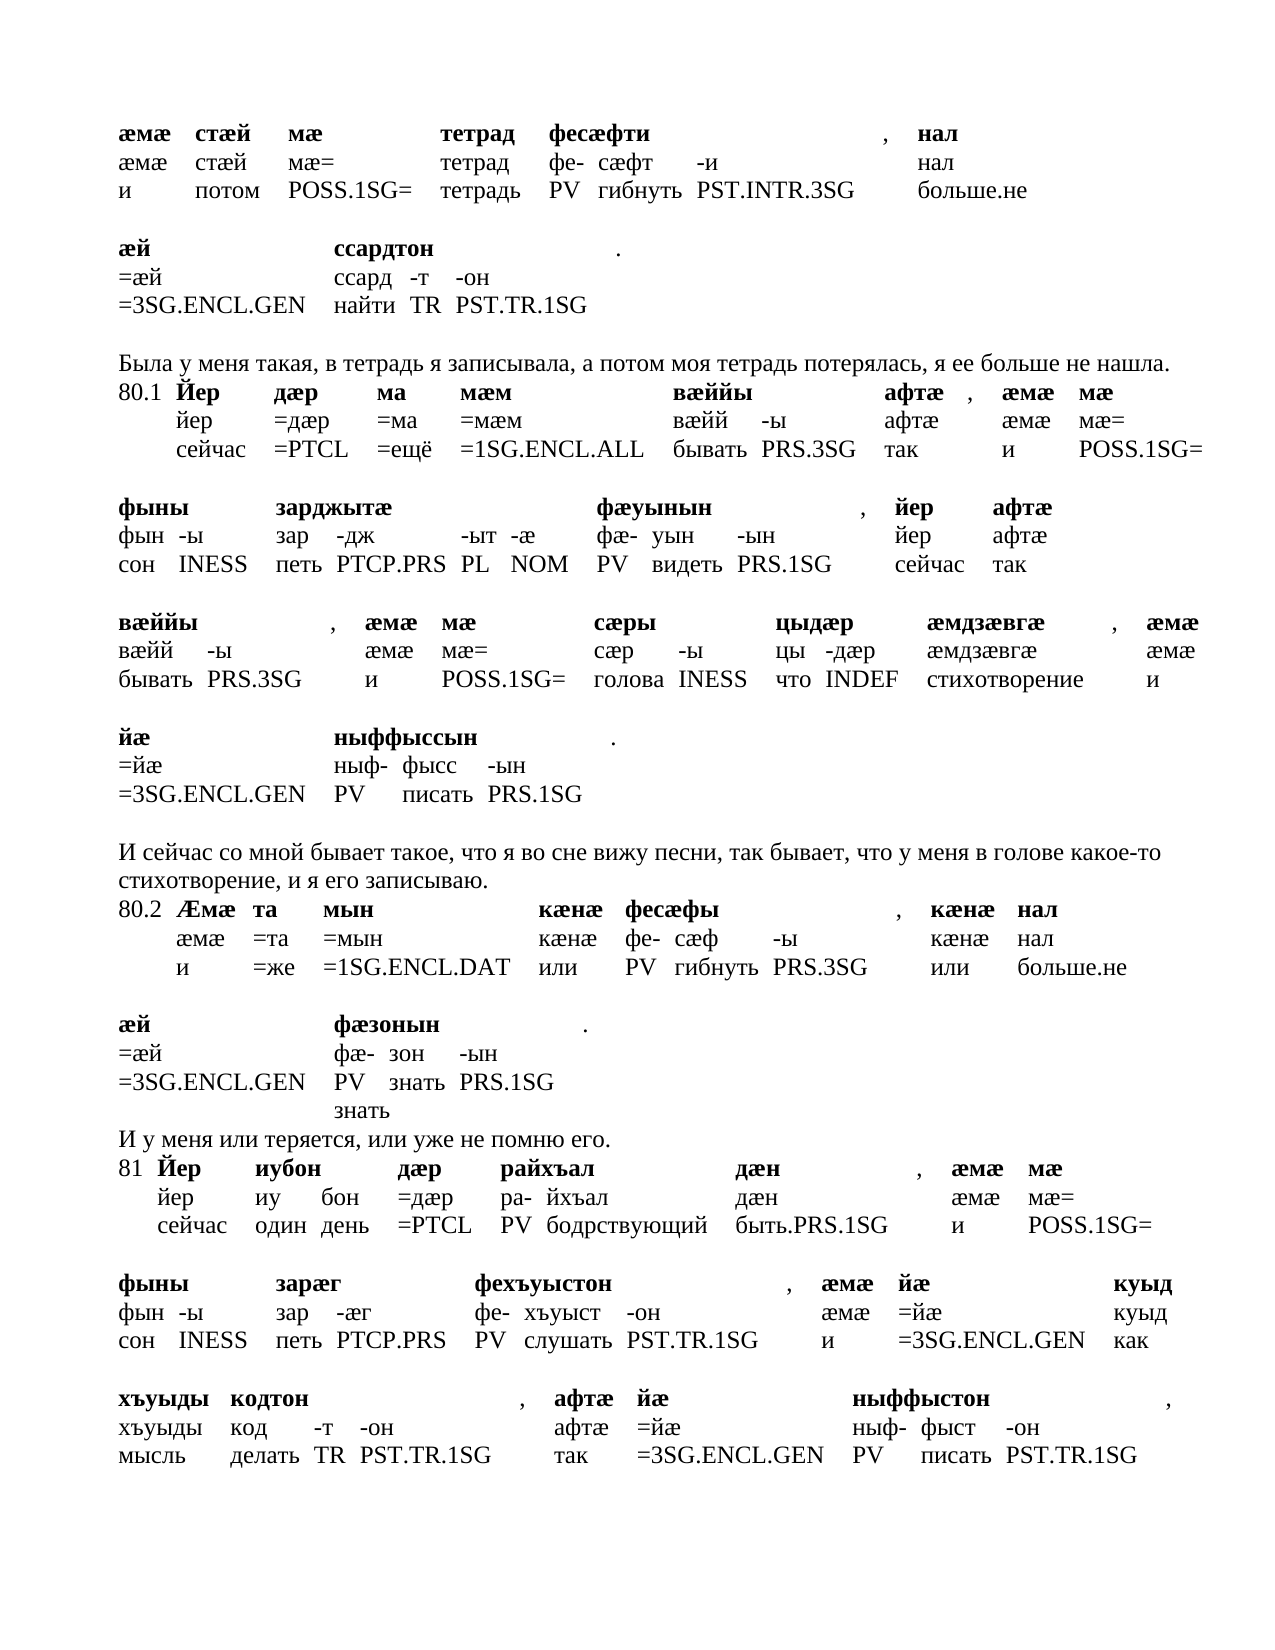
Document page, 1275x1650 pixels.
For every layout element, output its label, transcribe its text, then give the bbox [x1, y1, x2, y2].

text и [1002, 434, 1051, 463]
text =ма [377, 406, 432, 434]
text так [884, 434, 939, 463]
text INESS [178, 1326, 248, 1354]
text . [582, 1009, 603, 1038]
text -и [696, 147, 855, 176]
text -он [359, 1412, 492, 1441]
text слушать [524, 1326, 613, 1354]
text йæ [898, 1268, 1099, 1297]
text æмæ [364, 636, 414, 664]
text =PTCL [274, 434, 349, 463]
text код [230, 1412, 300, 1441]
text -ыт [461, 521, 497, 549]
text 81 [118, 1153, 143, 1182]
text -æг [336, 1297, 447, 1326]
text PV [474, 1326, 510, 1354]
text POSS.1SG= [441, 664, 566, 693]
text цыдæр [775, 607, 913, 636]
text и [118, 176, 167, 204]
text Была у меня такая, в тетрадь я записывала, а потом моя тетрадь потерялась, я ее больше не нашла. [118, 348, 1249, 377]
text вæйй [118, 636, 193, 664]
text PRS.3SG [773, 952, 868, 981]
text PV [500, 1211, 532, 1239]
text хъуыст [524, 1297, 613, 1326]
text POSS.1SG= [1078, 434, 1203, 463]
text фесæфы [625, 894, 882, 923]
text ра- [500, 1182, 532, 1211]
text зар [276, 1297, 322, 1326]
text мæ= [441, 636, 566, 664]
text =йæ [898, 1297, 1086, 1326]
text ма [377, 377, 446, 406]
text та [253, 894, 309, 923]
text ныффыстон [852, 1383, 1152, 1412]
text мæм [460, 377, 659, 406]
text PV [333, 779, 388, 808]
text сейчас [157, 1211, 227, 1239]
text йер [157, 1182, 227, 1211]
text афтæ [992, 492, 1061, 521]
text 80.1 [118, 377, 162, 406]
text æмæ [118, 118, 181, 147]
text =3SG.ENCL.GEN [118, 779, 306, 808]
text ныффыссын [333, 722, 596, 751]
text PV [333, 1067, 375, 1096]
text æмæ [364, 607, 428, 636]
text =3SG.ENCL.GEN [118, 291, 306, 319]
text TR [409, 291, 442, 319]
text æмæ [951, 1182, 1000, 1211]
text вæййы [118, 607, 316, 636]
text PRS.1SG [737, 549, 832, 578]
text -ы [678, 636, 748, 664]
text =йæ [637, 1412, 824, 1441]
text нал [917, 118, 1041, 147]
text сон [118, 549, 164, 578]
text -дæр [825, 636, 899, 664]
text фæ- [596, 521, 638, 549]
text писать [921, 1441, 992, 1469]
text стæй [195, 118, 274, 147]
text фæуынын [596, 492, 846, 521]
text мысль [118, 1441, 202, 1469]
text и [176, 952, 225, 981]
text -æ [510, 521, 569, 549]
text хъуыды [118, 1412, 202, 1441]
text TR [314, 1441, 346, 1469]
text день [321, 1211, 369, 1239]
text . [610, 722, 631, 751]
text PTCP.PRS [336, 1326, 447, 1354]
text -ы [773, 923, 868, 952]
text зарæг [276, 1268, 461, 1297]
text или [930, 952, 989, 981]
text афтæ [884, 377, 953, 406]
text гибнуть [598, 176, 683, 204]
text ныф- [333, 751, 388, 779]
text -т [409, 262, 442, 291]
text Æмæ [176, 894, 239, 923]
text . [615, 233, 636, 262]
text райхъал [500, 1153, 721, 1182]
text и [364, 664, 414, 693]
text сæр [594, 636, 664, 664]
text PV [852, 1441, 907, 1469]
text знать [389, 1067, 445, 1096]
text PST.INTR.3SG [696, 176, 855, 204]
text йер [894, 492, 979, 521]
text писать [402, 779, 473, 808]
text мын [323, 894, 524, 923]
text афтæ [884, 406, 939, 434]
text нал [917, 147, 1028, 176]
text ныф- [852, 1412, 907, 1441]
text =1SG.ENCL.ALL [460, 434, 645, 463]
text æмдзæвгæ [927, 607, 1098, 636]
text голова [594, 664, 664, 693]
text куыд [1113, 1297, 1167, 1326]
text æй [118, 1009, 320, 1038]
text фе- [625, 923, 661, 952]
text , [896, 894, 917, 923]
text дæн [735, 1182, 888, 1211]
text æй [118, 233, 320, 262]
text и [951, 1211, 1000, 1239]
text что [775, 664, 811, 693]
text æмæ [118, 147, 167, 176]
text стæй [195, 147, 260, 176]
text -ын [487, 751, 582, 779]
text PST.TR.1SG [455, 291, 587, 319]
text больше.не [1017, 952, 1127, 981]
text , [967, 377, 988, 406]
text æмæ [1146, 607, 1209, 636]
text Йер [157, 1153, 241, 1182]
text фæзонын [333, 1009, 568, 1038]
text фыны [118, 492, 262, 521]
text -ы [207, 636, 302, 664]
text PTCP.PRS [336, 549, 447, 578]
text кæнæ [930, 923, 989, 952]
text , [860, 492, 881, 521]
text =та [253, 923, 295, 952]
text сон [118, 1326, 164, 1354]
text PV [625, 952, 661, 981]
text иубон [255, 1153, 383, 1182]
text -ын [459, 1038, 554, 1067]
text =мын [323, 923, 511, 952]
text вæйй [673, 406, 747, 434]
text мæ [441, 607, 580, 636]
text æмæ [1002, 406, 1051, 434]
text так [992, 549, 1047, 578]
text делать [230, 1441, 300, 1469]
text , [786, 1268, 807, 1297]
text йхъал [546, 1182, 707, 1211]
text -он [626, 1297, 758, 1326]
text PRS.1SG [459, 1067, 554, 1096]
text как [1113, 1326, 1167, 1354]
text -ын [737, 521, 832, 549]
text -он [455, 262, 587, 291]
text бывать [118, 664, 193, 693]
text =дæр [397, 1182, 472, 1211]
text знать [333, 1096, 568, 1124]
text быть.PRS.1SG [735, 1211, 888, 1239]
text PL [461, 549, 497, 578]
text -ы [761, 406, 857, 434]
text петь [276, 1326, 322, 1354]
text =3SG.ENCL.GEN [118, 1067, 306, 1096]
text фехъуыстон [474, 1268, 772, 1297]
text мæ [288, 118, 426, 147]
text -ы [178, 1297, 248, 1326]
text дæр [397, 1153, 486, 1182]
text -ы [178, 521, 248, 549]
text фыны [118, 1268, 262, 1297]
text сейчас [176, 434, 246, 463]
text тетрадь [440, 176, 521, 204]
text куыд [1113, 1268, 1181, 1297]
text хъуыды [118, 1383, 216, 1412]
text PRS.1SG [487, 779, 582, 808]
text NOM [510, 549, 569, 578]
text =æй [118, 262, 306, 291]
text гибнуть [674, 952, 759, 981]
text мæ= [1028, 1182, 1152, 1211]
text INESS [178, 549, 248, 578]
text фын [118, 1297, 164, 1326]
text йер [894, 521, 965, 549]
text PRS.3SG [207, 664, 302, 693]
text или [538, 952, 597, 981]
text ссардтон [333, 233, 601, 262]
text =3SG.ENCL.GEN [898, 1326, 1086, 1354]
text так [554, 1441, 609, 1469]
text æмдзæвгæ [927, 636, 1084, 664]
text один [255, 1211, 307, 1239]
text йæ [637, 1383, 838, 1412]
text видеть [652, 549, 723, 578]
text мæ [1078, 377, 1217, 406]
text , [519, 1383, 540, 1412]
text петь [276, 549, 322, 578]
text кодтон [230, 1383, 505, 1412]
text фын [118, 521, 164, 549]
text и [1146, 664, 1195, 693]
text PST.TR.1SG [359, 1441, 492, 1469]
text , [882, 118, 903, 147]
text =йæ [118, 751, 306, 779]
text фе- [474, 1297, 510, 1326]
text æмæ [821, 1268, 884, 1297]
text кæнæ [538, 894, 611, 923]
text зар [276, 521, 322, 549]
text фысс [402, 751, 473, 779]
text , [1111, 607, 1132, 636]
text INDEF [825, 664, 899, 693]
text стихотворение [927, 664, 1084, 693]
text сæры [594, 607, 762, 636]
text =дæр [274, 406, 349, 434]
text PV [548, 176, 584, 204]
text И у меня или теряется, или уже не помню его. [118, 1124, 1249, 1153]
text афтæ [554, 1412, 609, 1441]
text дæн [735, 1153, 902, 1182]
text фыст [921, 1412, 992, 1441]
text =мæм [460, 406, 645, 434]
text фæ- [333, 1038, 375, 1067]
text PST.TR.1SG [626, 1326, 758, 1354]
text потом [195, 176, 260, 204]
text PRS.3SG [761, 434, 857, 463]
text кæнæ [538, 923, 597, 952]
text мæ= [1078, 406, 1203, 434]
text -он [1006, 1412, 1138, 1441]
text 80.2 [118, 894, 162, 923]
text =же [253, 952, 295, 981]
text =3SG.ENCL.GEN [637, 1441, 824, 1469]
text =ещё [377, 434, 432, 463]
text бывать [673, 434, 747, 463]
text мæ= [288, 147, 412, 176]
text POSS.1SG= [1028, 1211, 1152, 1239]
text PV [596, 549, 638, 578]
text , [1165, 1383, 1186, 1412]
text иу [255, 1182, 307, 1211]
text Йер [176, 377, 260, 406]
text сейчас [894, 549, 965, 578]
text дæр [274, 377, 363, 406]
text INESS [678, 664, 748, 693]
text афтæ [554, 1383, 623, 1412]
text æмæ [1146, 636, 1195, 664]
text =PTCL [397, 1211, 472, 1239]
text -дж [336, 521, 447, 549]
text йæ [118, 722, 320, 751]
text PST.TR.1SG [1006, 1441, 1138, 1469]
text , [330, 607, 351, 636]
text тетрад [440, 118, 535, 147]
text фе- [548, 147, 584, 176]
text кæнæ [930, 894, 1003, 923]
text йер [176, 406, 246, 434]
text И сейчас со мной бывает такое, что я во сне вижу песни, так бывает, что у меня в голове какое-то стихотворение, и я его записываю. [118, 837, 1249, 894]
text тетрад [440, 147, 521, 176]
text , [916, 1153, 937, 1182]
text сæфт [598, 147, 683, 176]
text æмæ [951, 1153, 1014, 1182]
text бодрствующий [546, 1211, 707, 1239]
text зон [389, 1038, 445, 1067]
text POSS.1SG= [288, 176, 412, 204]
text найти [333, 291, 396, 319]
text вæййы [673, 377, 870, 406]
text æмæ [176, 923, 225, 952]
text бон [321, 1182, 369, 1211]
text ссард [333, 262, 396, 291]
text -т [314, 1412, 346, 1441]
text уын [652, 521, 723, 549]
text нал [1017, 923, 1127, 952]
text нал [1017, 894, 1141, 923]
text æмæ [821, 1297, 870, 1326]
text и [821, 1326, 870, 1354]
text больше.не [917, 176, 1028, 204]
text цы [775, 636, 811, 664]
text афтæ [992, 521, 1047, 549]
text =1SG.ENCL.DAT [323, 952, 511, 981]
text сæф [674, 923, 759, 952]
text =æй [118, 1038, 306, 1067]
text мæ [1028, 1153, 1166, 1182]
text æмæ [1002, 377, 1065, 406]
text зарджытæ [276, 492, 583, 521]
text фесæфти [548, 118, 869, 147]
